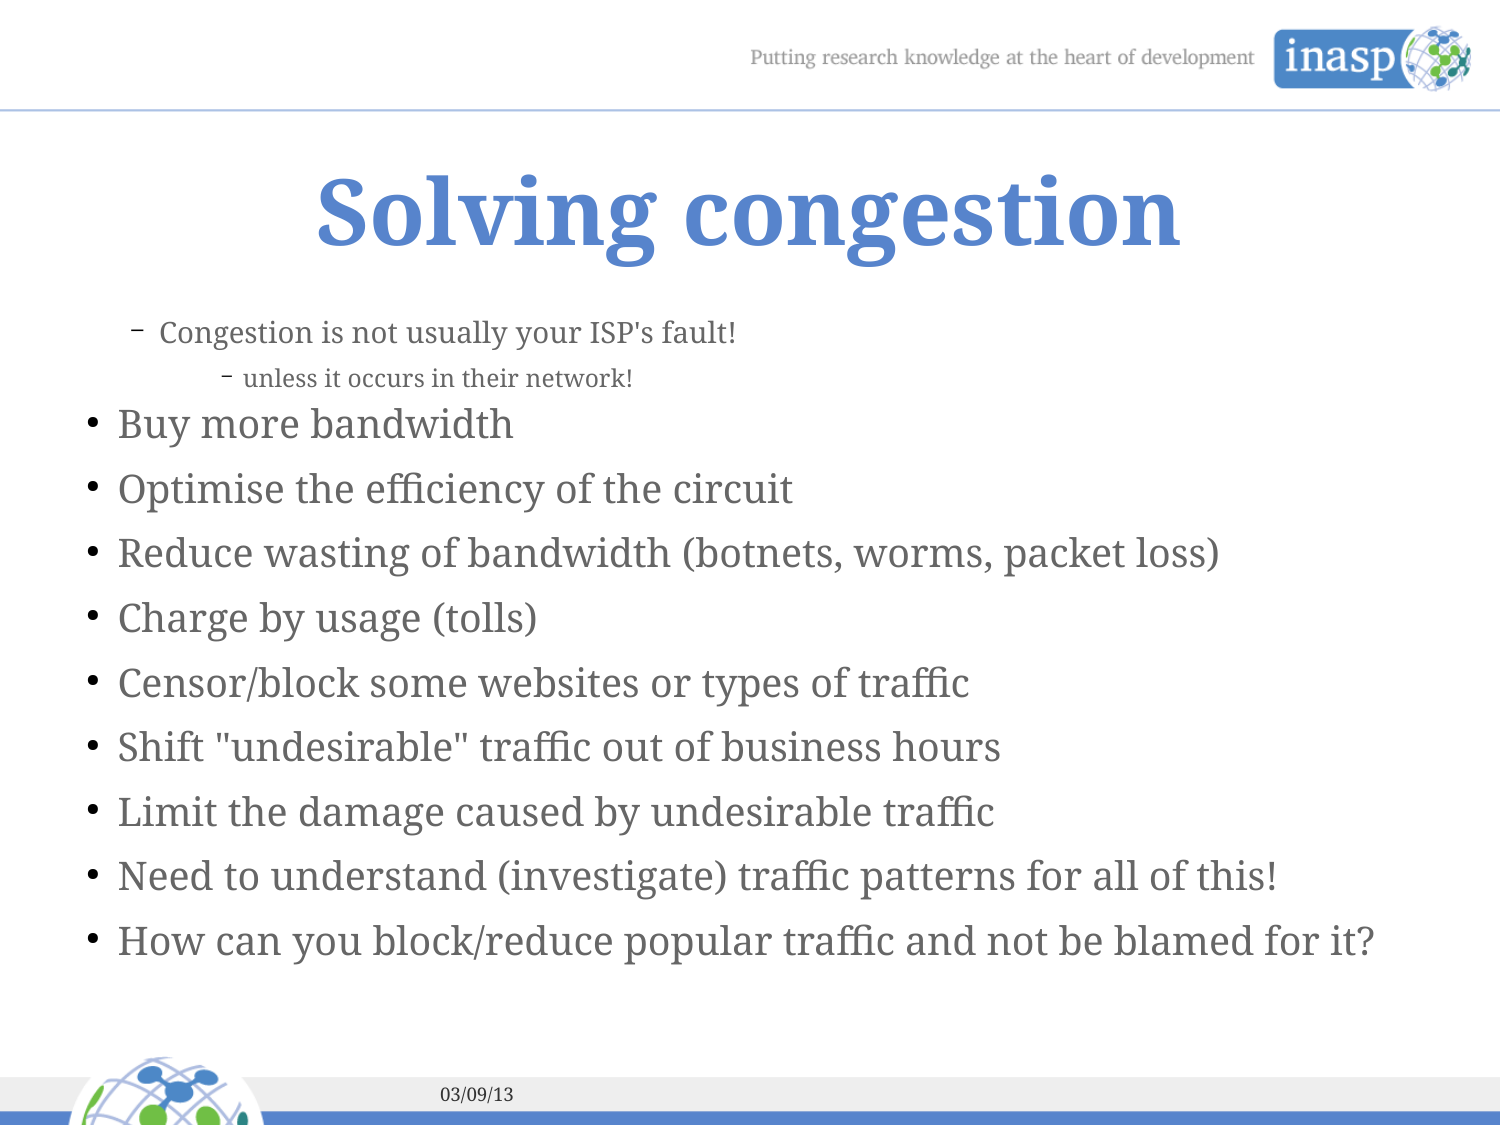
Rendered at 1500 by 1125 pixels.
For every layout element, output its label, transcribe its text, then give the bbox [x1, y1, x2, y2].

picture [0, 0, 1500, 1125]
list Congestion is not usually your ISP's fault! unless it occurs in their network! unless it occurs in their network! Buy more bandwidth Optimise the efficiency of the circuit Reduce wasting of bandwidth (botnets, worms, packet loss) Charge by usage (tolls) Censor/block some websites or types of traffic Shift "undesirable" traffic out of business hours Limit the damage caused by undesirable traffic Need to understand (investigate) traffic patterns for all of this! How can you block/reduce popular traffic and not be blamed for it? [75, 313, 1426, 967]
title Solving congestion [75, 129, 1426, 313]
